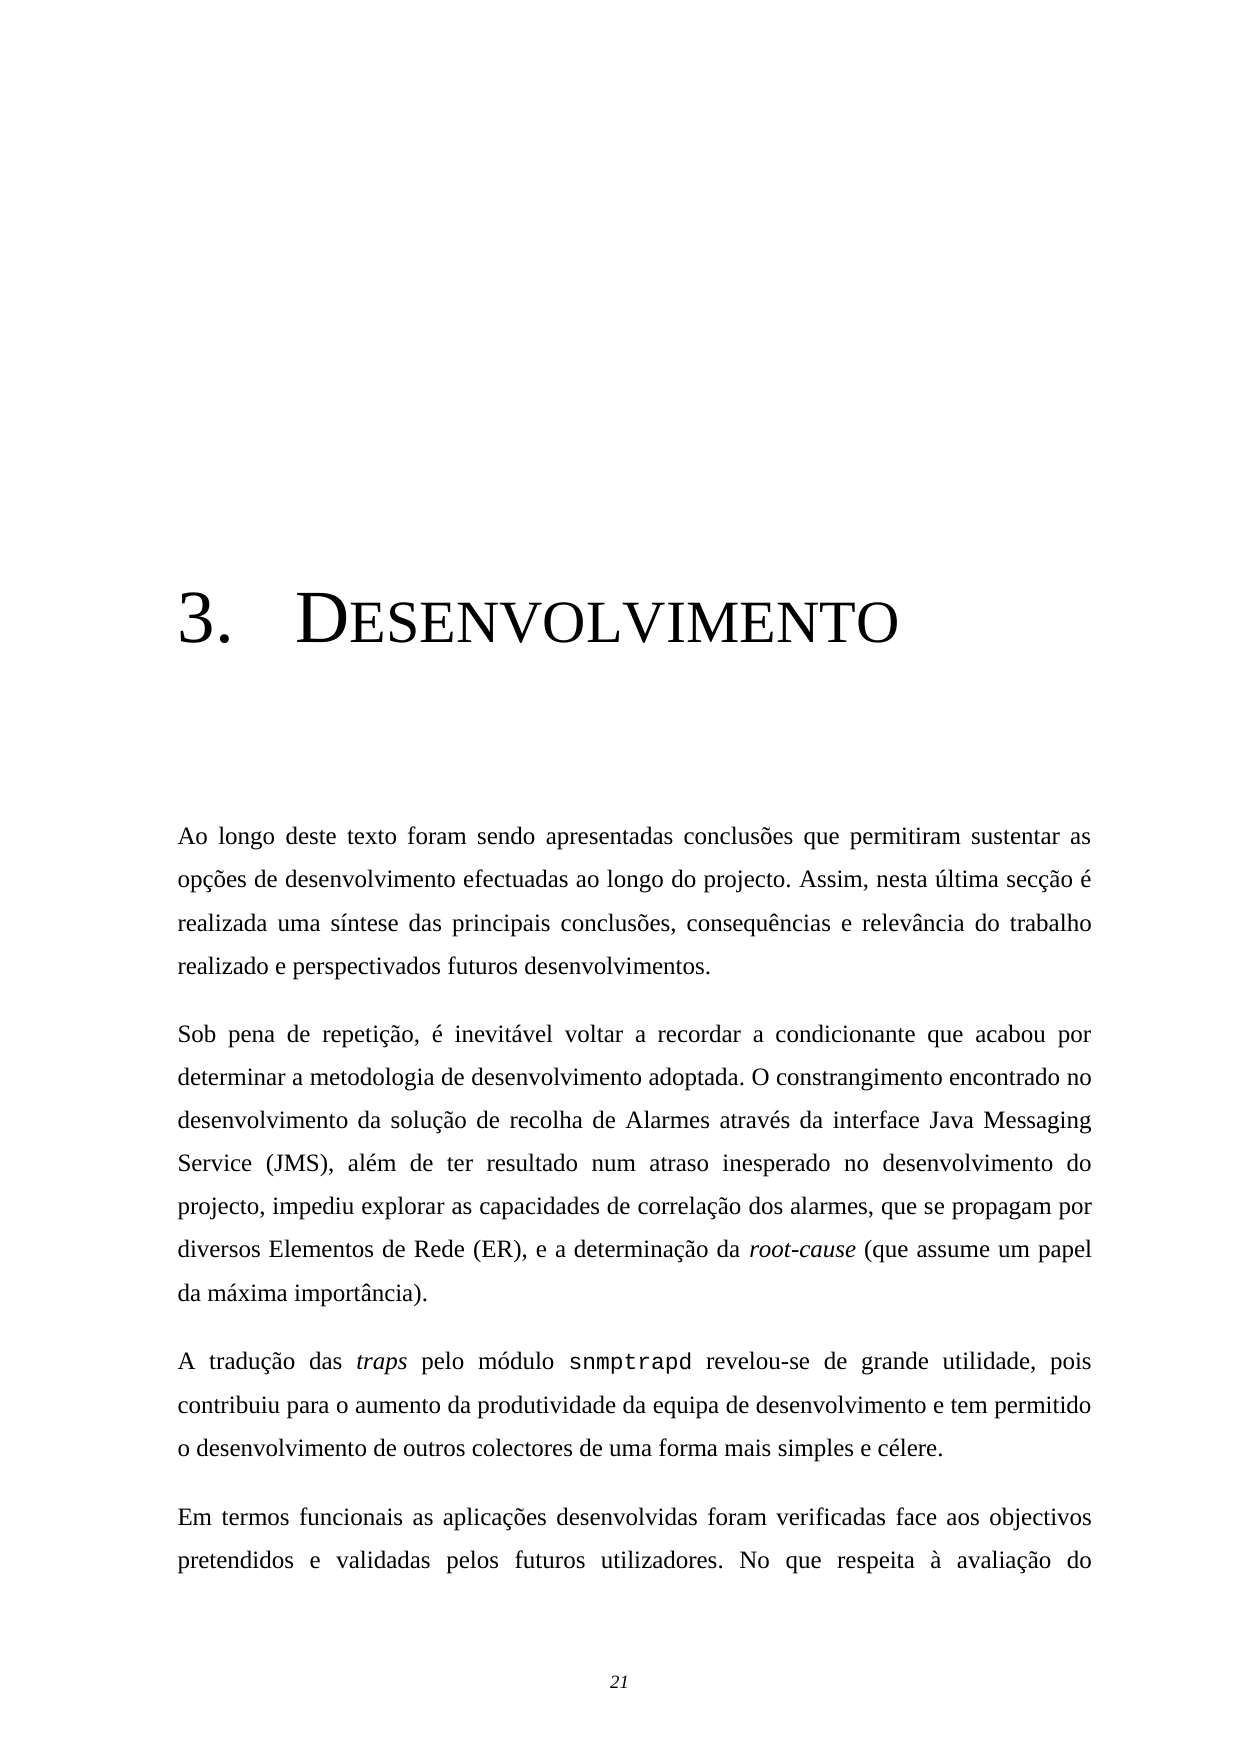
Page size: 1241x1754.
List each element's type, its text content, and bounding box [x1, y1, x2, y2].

text Em termos funcionais as aplicações desenvolvidas foram verificadas face aos objectivos pretendidos e validadas pelos futuros utilizadores. No que respeita à avaliação do [177, 1502, 1092, 1573]
text A tradução das traps pelo módulo snmptrapd revelou-se de grande utilidade, pois contribuiu para o aumento da produtividade da equipa de desenvolvimento e tem permitido o desenvolvimento de outros colectores de uma forma mais simples e célere. [177, 1346, 1092, 1462]
text Sob pena de repetição, é inevitável voltar a recordar a condicionante que acabou por determinar a metodologia de desenvolvimento adoptada. O constrangimento encontrado no desenvolvimento da solução de recolha de Alarmes através da interface Java Messaging Service (JMS), além de ter resultado num atraso inesperado no desenvolvimento do projecto, impediu explorar as capacidades de correlação dos alarmes, que se propagam por diversos Elementos de Rede (ER), e a determinação da root-cause (que assume um papel da máxima importância). [177, 1019, 1092, 1306]
list Desenvolvimento [177, 573, 1092, 659]
text Ao longo deste texto foram sendo apresentadas conclusões que permitiram sustentar as opções de desenvolvimento efectuadas ao longo do projecto. Assim, nesta última secção é realizada uma síntese das principais conclusões, consequências e relevância do trabalho realizado e perspectivados futuros desenvolvimentos. [177, 821, 1092, 979]
